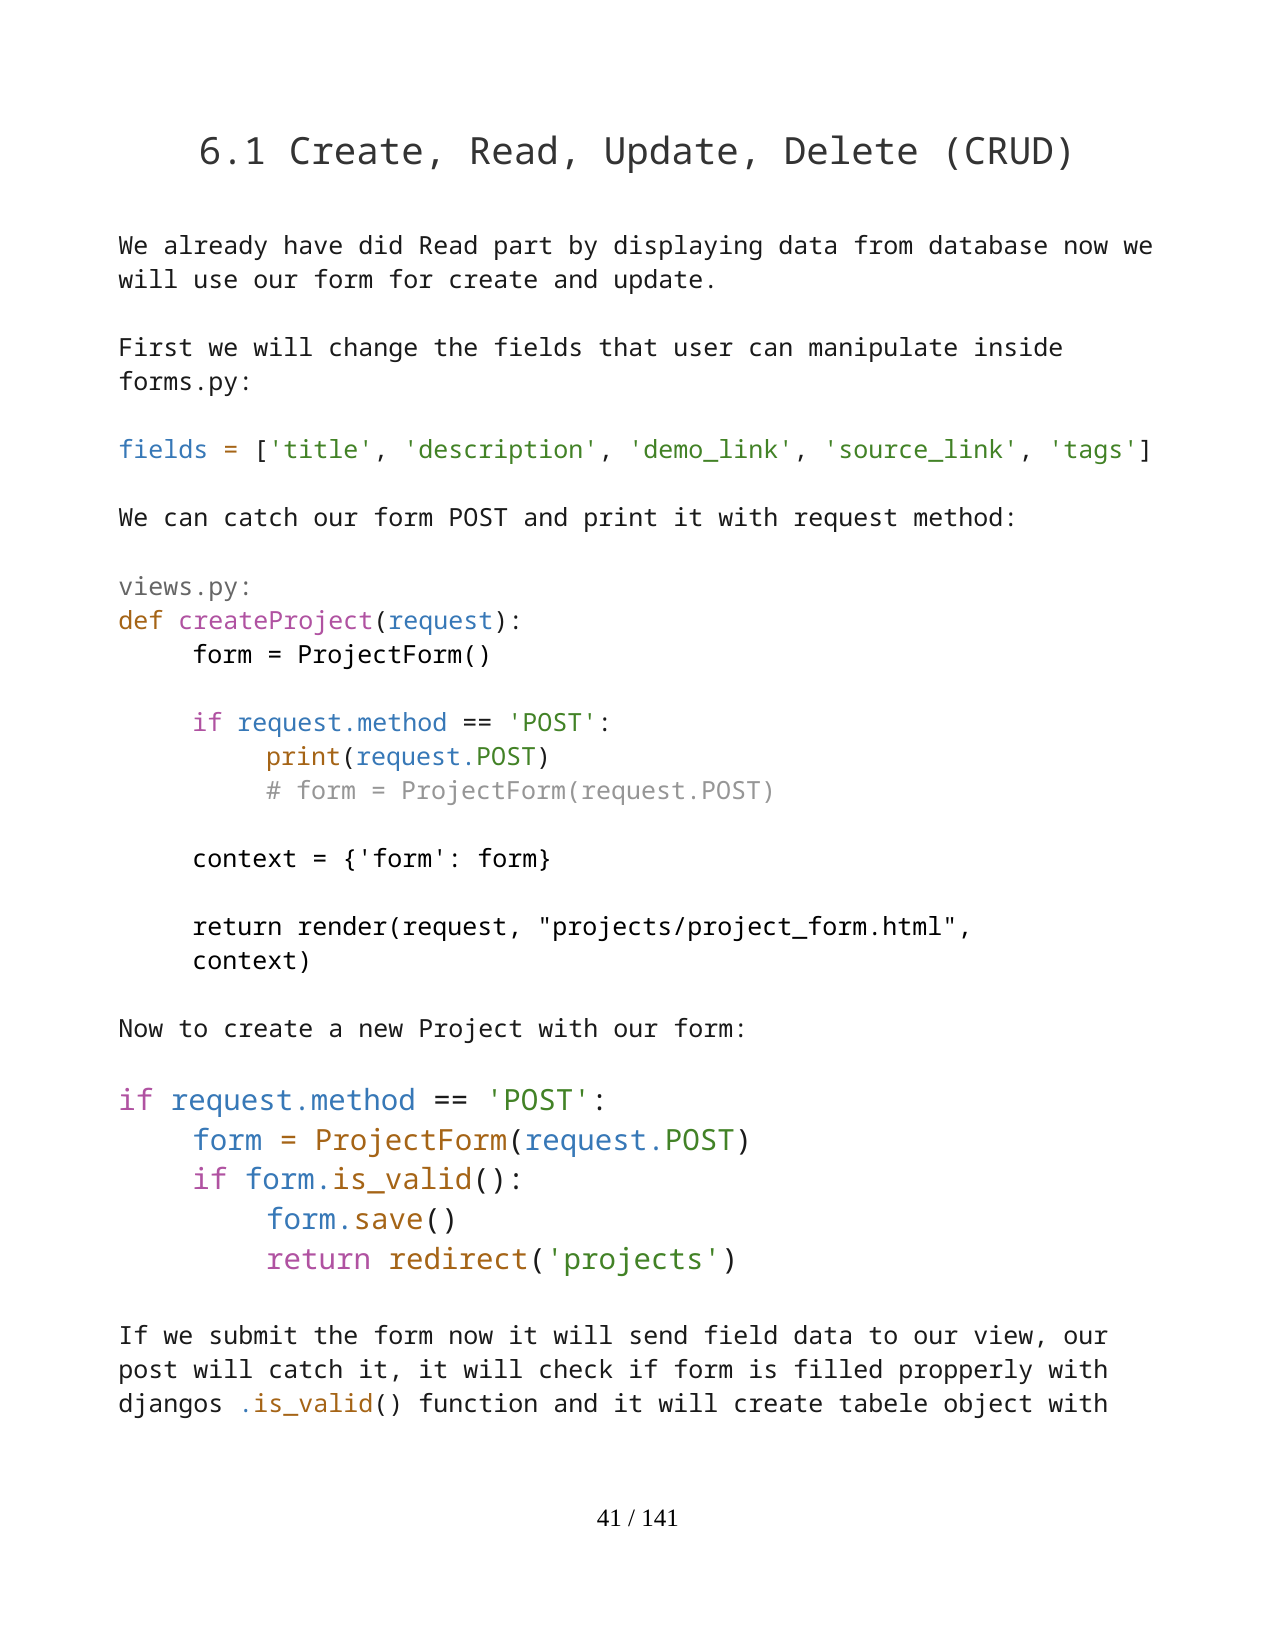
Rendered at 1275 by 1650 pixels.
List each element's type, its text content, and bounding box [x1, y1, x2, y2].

text if request.method == 'POST': [118, 1079, 1157, 1119]
text form = ProjectForm() [118, 636, 1157, 670]
text form = ProjectForm(request.POST) [118, 1119, 1157, 1158]
text if form.is_valid(): [118, 1158, 1157, 1198]
text def createProject(request): [118, 602, 1157, 636]
text return redirect('projects') [118, 1238, 1157, 1278]
text If we submit the form now it will send field data to our view, our post will catch it, it will check if form is filled propperly with djangos .is_valid() function and it will create tabele object with [118, 1317, 1157, 1419]
text if request.method == 'POST': [118, 704, 1157, 738]
text print(request.POST) [118, 738, 1157, 773]
text views.py: [118, 568, 1157, 602]
text We can catch our form POST and print it with request method: [118, 500, 1157, 534]
text # form = ProjectForm(request.POST) [118, 773, 1157, 807]
text return render(request, "projects/project_form.html", context) [118, 909, 1157, 977]
text First we will change the fields that user can manipulate inside forms.py: [118, 330, 1157, 398]
text form.save() [118, 1198, 1157, 1238]
subtitle 6.1 Create, Read, Update, Delete (CRUD) [118, 124, 1157, 175]
text context = {'form': form} [118, 841, 1157, 909]
text fields = ['title', 'description', 'demo_link', 'source_link', 'tags'] [118, 432, 1157, 466]
text We already have did Read part by displaying data from database now we will use our form for create and update. [118, 228, 1157, 296]
text Now to create a new Project with our form: [118, 1011, 1157, 1045]
